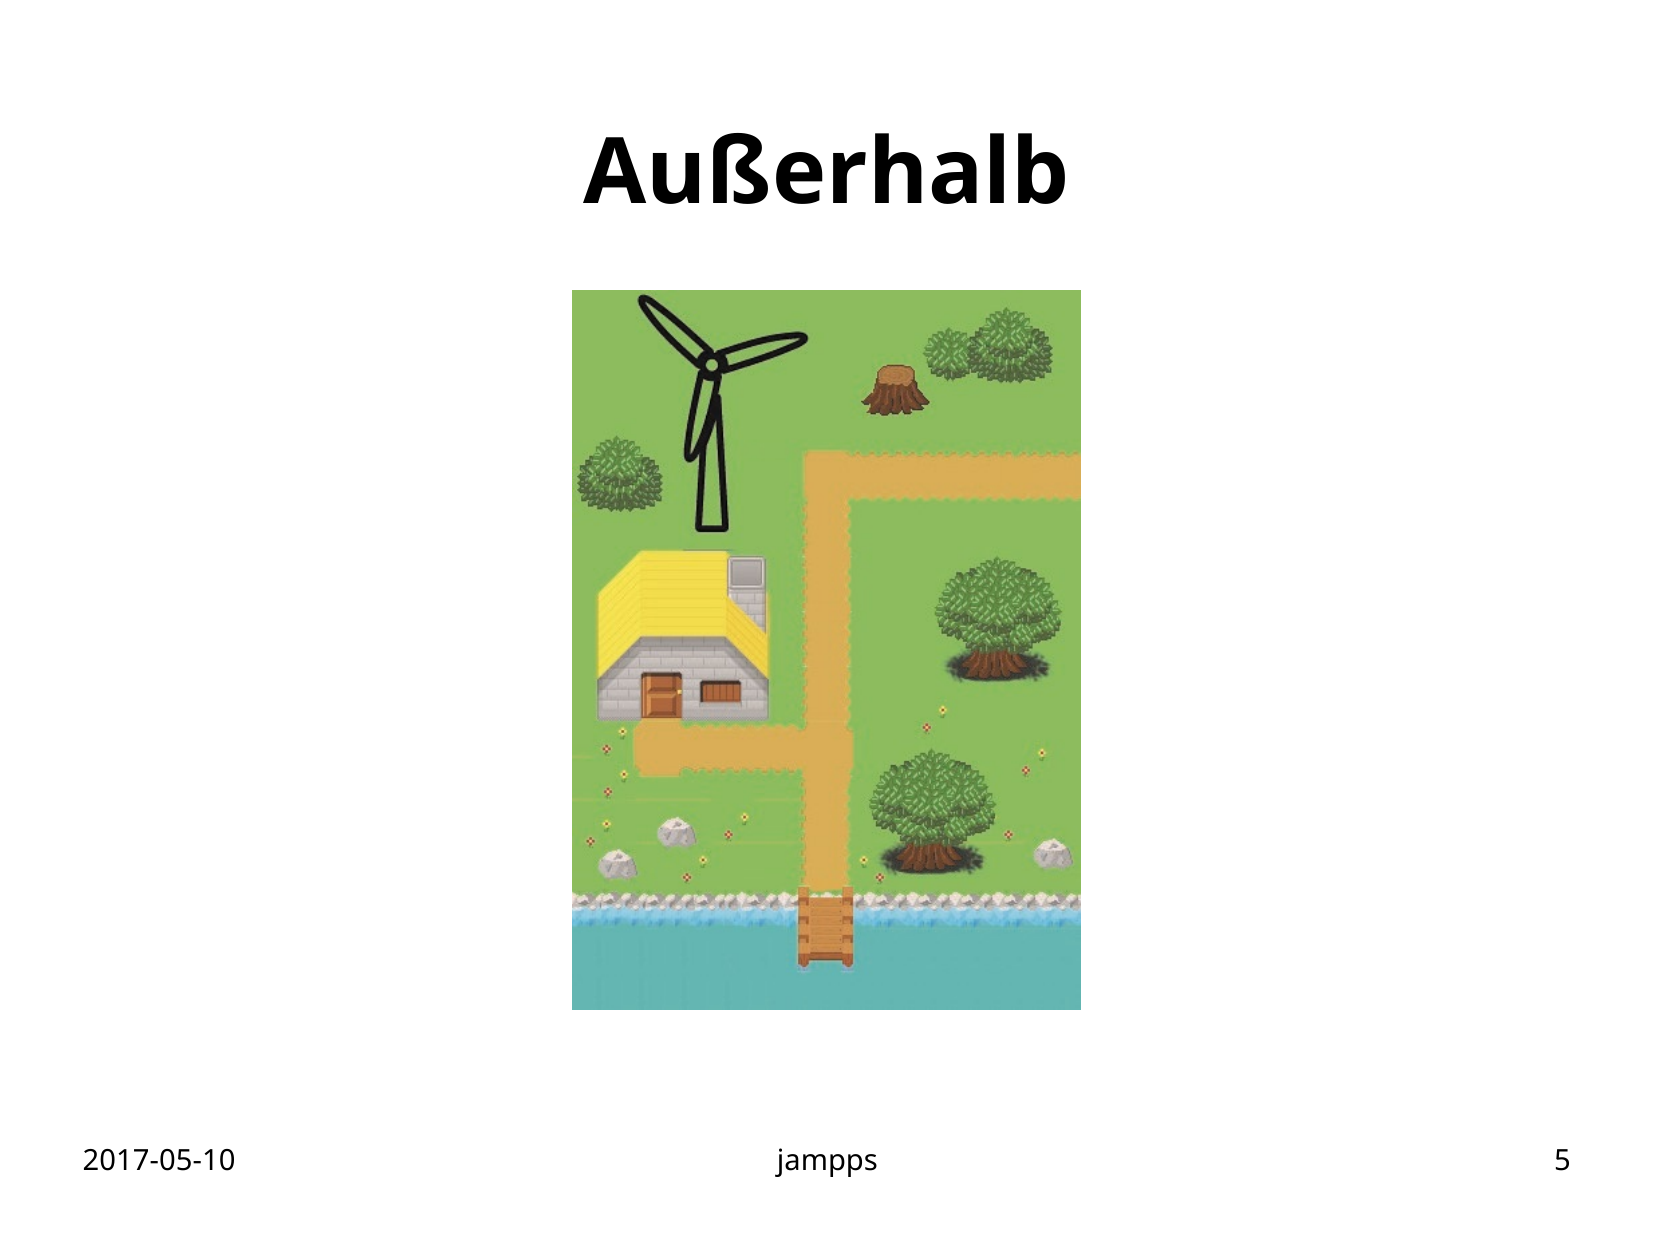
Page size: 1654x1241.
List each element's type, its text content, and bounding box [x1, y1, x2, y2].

picture [572, 290, 1081, 1010]
title Außerhalb [82, 49, 1571, 257]
